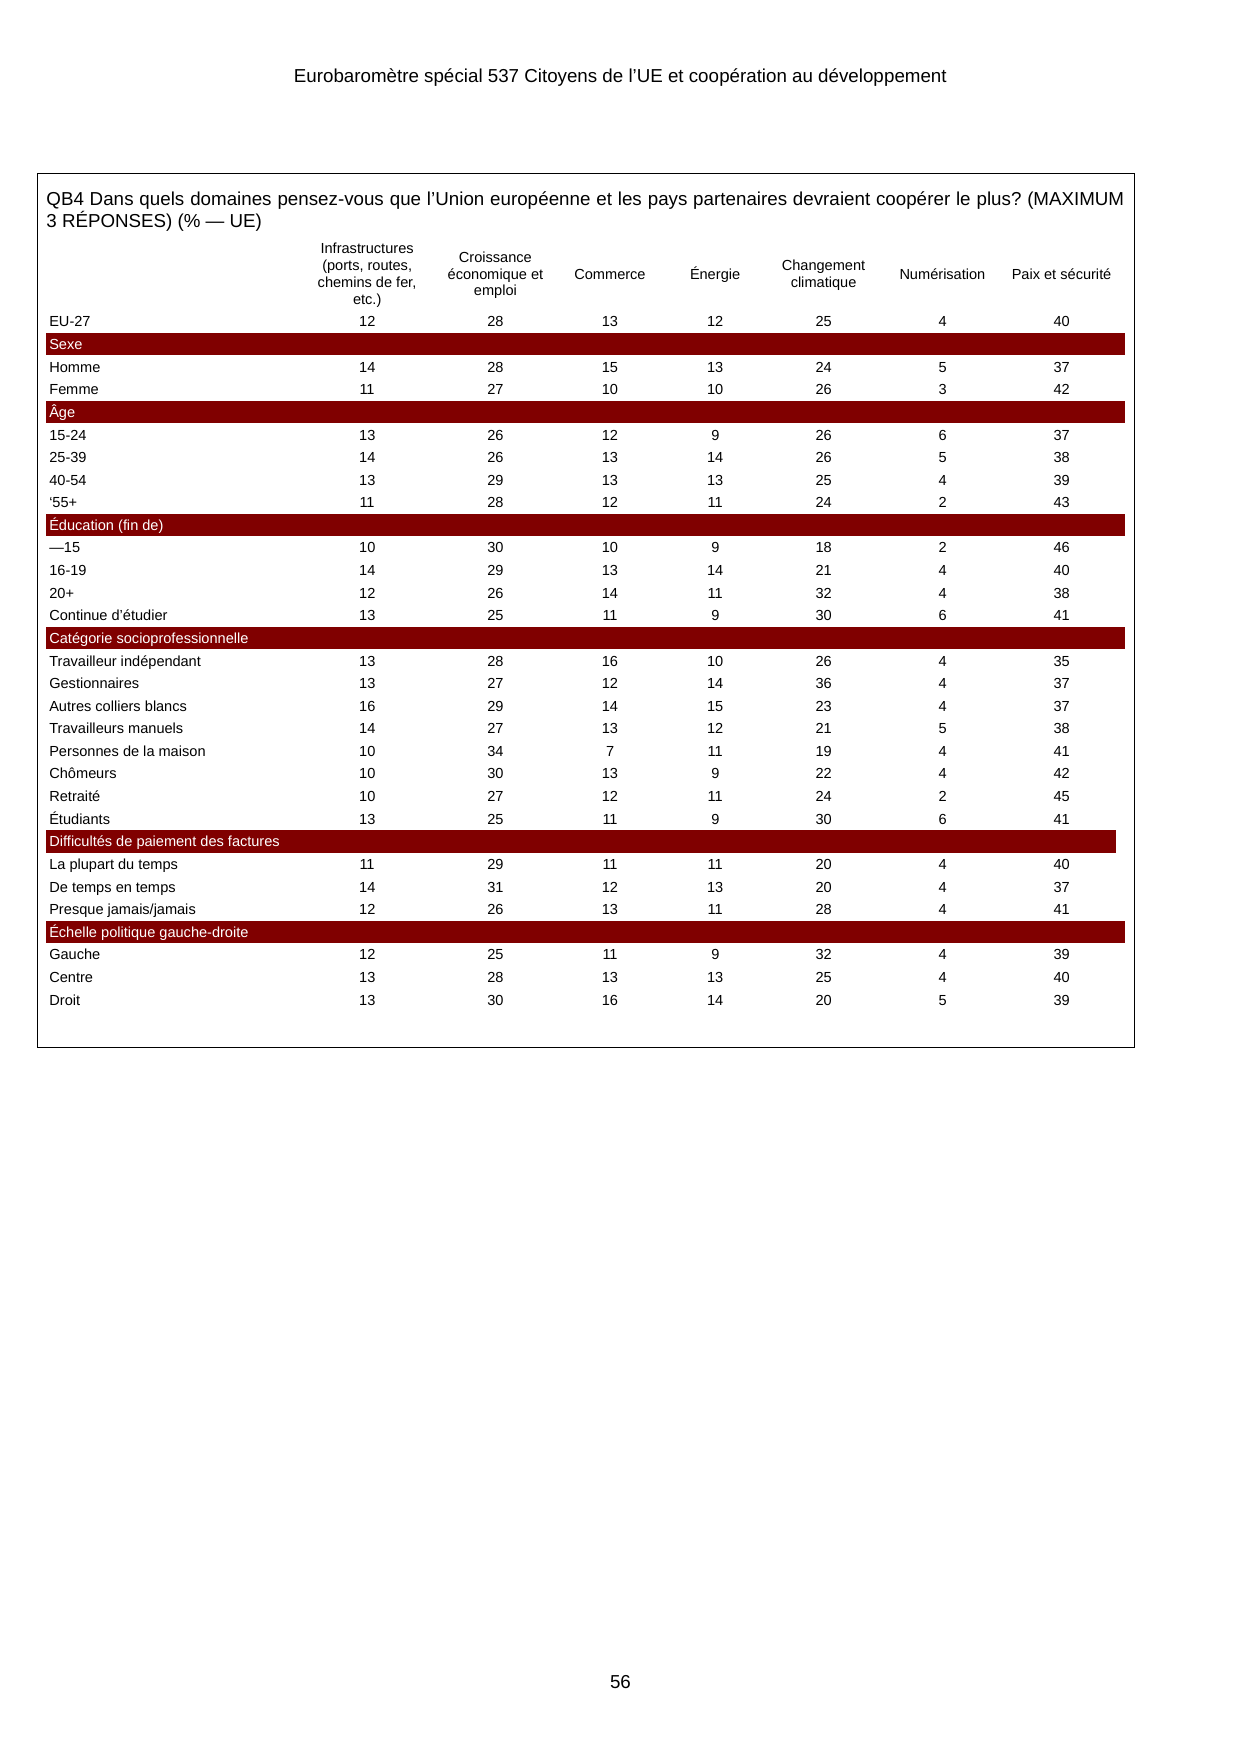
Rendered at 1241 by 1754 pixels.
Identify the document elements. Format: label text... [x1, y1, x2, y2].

table_cell Travailleurs manuels [46, 717, 302, 740]
table_cell 12 [302, 898, 432, 921]
table_cell 15 [559, 355, 661, 378]
table_cell 37 [1006, 875, 1116, 898]
table_cell 30 [432, 762, 558, 785]
table_cell Éducation (fin de) [46, 514, 1125, 536]
table_cell Centre [46, 966, 302, 988]
table_cell Difficultés de paiement des factures [46, 830, 1116, 853]
table_cell 41 [1006, 604, 1116, 627]
table_cell 12 [559, 423, 661, 446]
table_cell 11 [302, 378, 432, 401]
table_cell 41 [1006, 898, 1116, 921]
table_cell [1116, 853, 1125, 875]
table_cell 39 [1006, 943, 1116, 966]
table_cell 13 [559, 559, 661, 581]
table_cell [1116, 808, 1125, 830]
table_cell 11 [661, 785, 769, 807]
table_cell 4 [878, 469, 1006, 491]
table_cell 10 [302, 536, 432, 559]
table_cell 14 [661, 988, 769, 1011]
table_cell [1116, 649, 1125, 672]
table_cell 4 [878, 898, 1006, 921]
table_cell [1116, 469, 1125, 491]
table_cell 30 [432, 536, 558, 559]
table_cell 4 [878, 559, 1006, 581]
table_cell 11 [661, 581, 769, 604]
table_cell 24 [769, 491, 878, 514]
table_cell 16 [559, 649, 661, 672]
table_cell 4 [878, 310, 1006, 333]
table_cell 5 [878, 988, 1006, 1011]
table_cell 5 [878, 355, 1006, 378]
table_cell Continue d’étudier [46, 604, 302, 627]
table_cell 13 [302, 649, 432, 672]
table_cell 18 [769, 536, 878, 559]
table_cell 26 [432, 581, 558, 604]
table_header Numérisation [878, 237, 1006, 310]
table_cell 28 [432, 355, 558, 378]
table_cell 38 [1006, 581, 1116, 604]
table_cell Échelle politique gauche-droite [46, 921, 1125, 943]
table_cell 32 [769, 943, 878, 966]
table_cell 14 [661, 446, 769, 468]
table_cell 13 [559, 446, 661, 468]
table_cell 29 [432, 853, 558, 875]
table_cell 11 [559, 808, 661, 830]
table_cell 13 [302, 604, 432, 627]
table_cell [1116, 604, 1125, 627]
table_cell 27 [432, 717, 558, 740]
table_cell 14 [661, 672, 769, 694]
table_cell 30 [769, 604, 878, 627]
table_cell 4 [878, 672, 1006, 694]
table_cell 4 [878, 581, 1006, 604]
table_cell 42 [1006, 762, 1116, 785]
table_cell [1116, 875, 1125, 898]
table_cell 14 [302, 717, 432, 740]
table_cell 20+ [46, 581, 302, 604]
table_cell 27 [432, 378, 558, 401]
table_cell Autres colliers blancs [46, 695, 302, 717]
table_cell 11 [559, 853, 661, 875]
table_cell [1116, 898, 1125, 921]
table_cell 3 [878, 378, 1006, 401]
table_cell Homme [46, 355, 302, 378]
table_cell Droit [46, 988, 302, 1011]
table_cell 11 [302, 853, 432, 875]
table_cell 34 [432, 740, 558, 762]
table_cell 21 [769, 559, 878, 581]
table_cell 24 [769, 785, 878, 807]
table_cell [1116, 830, 1125, 853]
table_cell [1116, 785, 1125, 807]
table_cell 12 [661, 310, 769, 333]
table_cell 38 [1006, 717, 1116, 740]
table_cell 40 [1006, 853, 1116, 875]
table_header Croissance économique et emploi [432, 237, 558, 310]
table_cell [1116, 717, 1125, 740]
table_cell [1116, 491, 1125, 514]
table_cell 4 [878, 875, 1006, 898]
table_cell Travailleur indépendant [46, 649, 302, 672]
table_cell De temps en temps [46, 875, 302, 898]
table_header [46, 237, 302, 310]
table_cell 25 [769, 310, 878, 333]
table_cell Presque jamais/jamais [46, 898, 302, 921]
table_cell 25 [432, 943, 558, 966]
table_cell 31 [432, 875, 558, 898]
table_cell 28 [432, 649, 558, 672]
table_cell 13 [302, 469, 432, 491]
table_cell 26 [769, 378, 878, 401]
table_cell 6 [878, 423, 1006, 446]
table_cell 10 [559, 378, 661, 401]
table_cell [1116, 943, 1125, 966]
table_cell 4 [878, 966, 1006, 988]
table_cell Femme [46, 378, 302, 401]
table_cell 13 [661, 469, 769, 491]
table_cell 13 [559, 469, 661, 491]
table_cell La plupart du temps [46, 853, 302, 875]
table_cell 13 [559, 762, 661, 785]
table_cell 10 [302, 762, 432, 785]
table_cell 11 [559, 943, 661, 966]
table_cell 12 [302, 581, 432, 604]
table_cell [1116, 423, 1125, 446]
table_cell 39 [1006, 988, 1116, 1011]
table_cell [1116, 446, 1125, 468]
table_cell 41 [1006, 740, 1116, 762]
table_cell [1116, 310, 1125, 333]
table_cell 25-39 [46, 446, 302, 468]
table_cell 38 [1006, 446, 1116, 468]
table_cell 37 [1006, 695, 1116, 717]
table_cell 4 [878, 853, 1006, 875]
table_cell 13 [302, 423, 432, 446]
table_cell Sexe [46, 333, 1125, 355]
table_cell 11 [661, 491, 769, 514]
table_cell EU-27 [46, 310, 302, 333]
table_cell 41 [1006, 808, 1116, 830]
table_cell 13 [559, 966, 661, 988]
table_cell 11 [661, 898, 769, 921]
table_cell [1116, 740, 1125, 762]
table_header Paix et sécurité [1006, 237, 1116, 310]
table_cell 13 [661, 966, 769, 988]
table_cell 16-19 [46, 559, 302, 581]
table_cell 12 [302, 310, 432, 333]
table_cell 40 [1006, 310, 1116, 333]
table_cell 15-24 [46, 423, 302, 446]
table_cell 2 [878, 536, 1006, 559]
table_cell —15 [46, 536, 302, 559]
table_cell 7 [559, 740, 661, 762]
table_cell 10 [559, 536, 661, 559]
table_cell 30 [432, 988, 558, 1011]
table_cell Gauche [46, 943, 302, 966]
table_cell 40-54 [46, 469, 302, 491]
table_cell 21 [769, 717, 878, 740]
table_cell ‘55+ [46, 491, 302, 514]
table_cell 14 [559, 581, 661, 604]
table_cell 10 [661, 378, 769, 401]
table_header Énergie [661, 237, 769, 310]
table_cell 37 [1006, 423, 1116, 446]
table_cell 9 [661, 808, 769, 830]
table_cell 12 [661, 717, 769, 740]
table_cell 4 [878, 762, 1006, 785]
table_cell 5 [878, 446, 1006, 468]
table_cell 11 [661, 740, 769, 762]
table_cell 13 [302, 672, 432, 694]
table_cell 35 [1006, 649, 1116, 672]
table_cell 4 [878, 943, 1006, 966]
table_cell 16 [302, 695, 432, 717]
table_cell 26 [432, 446, 558, 468]
table_cell 25 [432, 808, 558, 830]
table_cell 40 [1006, 559, 1116, 581]
table_cell 46 [1006, 536, 1116, 559]
table_cell [1116, 559, 1125, 581]
table_cell 25 [769, 966, 878, 988]
table_cell 20 [769, 875, 878, 898]
table_cell 28 [432, 491, 558, 514]
table_cell 29 [432, 695, 558, 717]
table_cell 13 [559, 717, 661, 740]
table_cell 19 [769, 740, 878, 762]
table_cell 10 [661, 649, 769, 672]
table_cell 14 [302, 559, 432, 581]
table_cell 27 [432, 672, 558, 694]
table_cell 26 [432, 898, 558, 921]
table_cell [1116, 762, 1125, 785]
table_cell [1116, 695, 1125, 717]
table_header Changement climatique [769, 237, 878, 310]
table_cell 14 [661, 559, 769, 581]
table_cell 11 [559, 604, 661, 627]
table_cell 2 [878, 491, 1006, 514]
table_cell [1116, 378, 1125, 401]
table_cell [1116, 988, 1125, 1011]
table_cell 9 [661, 423, 769, 446]
table_cell 16 [559, 988, 661, 1011]
table_cell 13 [661, 355, 769, 378]
table_cell 12 [302, 943, 432, 966]
table_cell 15 [661, 695, 769, 717]
table_cell 30 [769, 808, 878, 830]
table_cell 9 [661, 536, 769, 559]
table_cell 20 [769, 853, 878, 875]
table_cell Âge [46, 401, 1125, 423]
table_cell 10 [302, 740, 432, 762]
table_cell 45 [1006, 785, 1116, 807]
table_cell 14 [559, 695, 661, 717]
table_cell 22 [769, 762, 878, 785]
table_cell 29 [432, 559, 558, 581]
table_cell Gestionnaires [46, 672, 302, 694]
table_cell 23 [769, 695, 878, 717]
table_cell 4 [878, 740, 1006, 762]
table_cell 36 [769, 672, 878, 694]
table_cell [1116, 355, 1125, 378]
table_cell 28 [432, 310, 558, 333]
table_cell 42 [1006, 378, 1116, 401]
table_cell 27 [432, 785, 558, 807]
table_cell 14 [302, 875, 432, 898]
table_cell 25 [769, 469, 878, 491]
table_cell 13 [302, 966, 432, 988]
table_cell 4 [878, 695, 1006, 717]
table_cell 25 [432, 604, 558, 627]
table_cell 12 [559, 875, 661, 898]
table_cell Personnes de la maison [46, 740, 302, 762]
table_cell 37 [1006, 672, 1116, 694]
table_cell 11 [661, 853, 769, 875]
table_cell 28 [432, 966, 558, 988]
table_cell 13 [661, 875, 769, 898]
table_header Commerce [559, 237, 661, 310]
table_cell 26 [769, 423, 878, 446]
table_cell Étudiants [46, 808, 302, 830]
table_cell Retraité [46, 785, 302, 807]
table_cell 13 [302, 988, 432, 1011]
table_cell 26 [769, 649, 878, 672]
table_cell 14 [302, 446, 432, 468]
table_cell 12 [559, 672, 661, 694]
table_cell 2 [878, 785, 1006, 807]
table_cell 26 [432, 423, 558, 446]
table_cell 10 [302, 785, 432, 807]
table_cell 6 [878, 604, 1006, 627]
table_cell 28 [769, 898, 878, 921]
table_header [1116, 237, 1125, 310]
table_cell 9 [661, 943, 769, 966]
table_cell 37 [1006, 355, 1116, 378]
table_cell 40 [1006, 966, 1116, 988]
table_cell 6 [878, 808, 1006, 830]
table_cell 32 [769, 581, 878, 604]
text QB4 Dans quels domaines pensez-vous que l’Union européenne et les pays partenaires devraient coopérer le plus? (MAXIMUM 3 RÉPONSES) (% — UE) [46, 188, 1125, 231]
table_cell 11 [302, 491, 432, 514]
table_cell 5 [878, 717, 1006, 740]
table_cell 14 [302, 355, 432, 378]
table_cell 24 [769, 355, 878, 378]
table_cell [1116, 672, 1125, 694]
table_cell 4 [878, 649, 1006, 672]
table_cell 12 [559, 491, 661, 514]
table_cell [1116, 581, 1125, 604]
table_cell 9 [661, 604, 769, 627]
table_cell [1116, 966, 1125, 988]
table_cell 39 [1006, 469, 1116, 491]
table_cell [1116, 536, 1125, 559]
table_cell 29 [432, 469, 558, 491]
table_cell 26 [769, 446, 878, 468]
table_cell 13 [302, 808, 432, 830]
table_cell 43 [1006, 491, 1116, 514]
table_cell 13 [559, 898, 661, 921]
table_cell 20 [769, 988, 878, 1011]
table_cell Chômeurs [46, 762, 302, 785]
table_cell 12 [559, 785, 661, 807]
table_cell 13 [559, 310, 661, 333]
table_header Infrastructures (ports, routes, chemins de fer, etc.) [302, 237, 432, 310]
table_cell 9 [661, 762, 769, 785]
table_cell Catégorie socioprofessionnelle [46, 627, 1125, 649]
